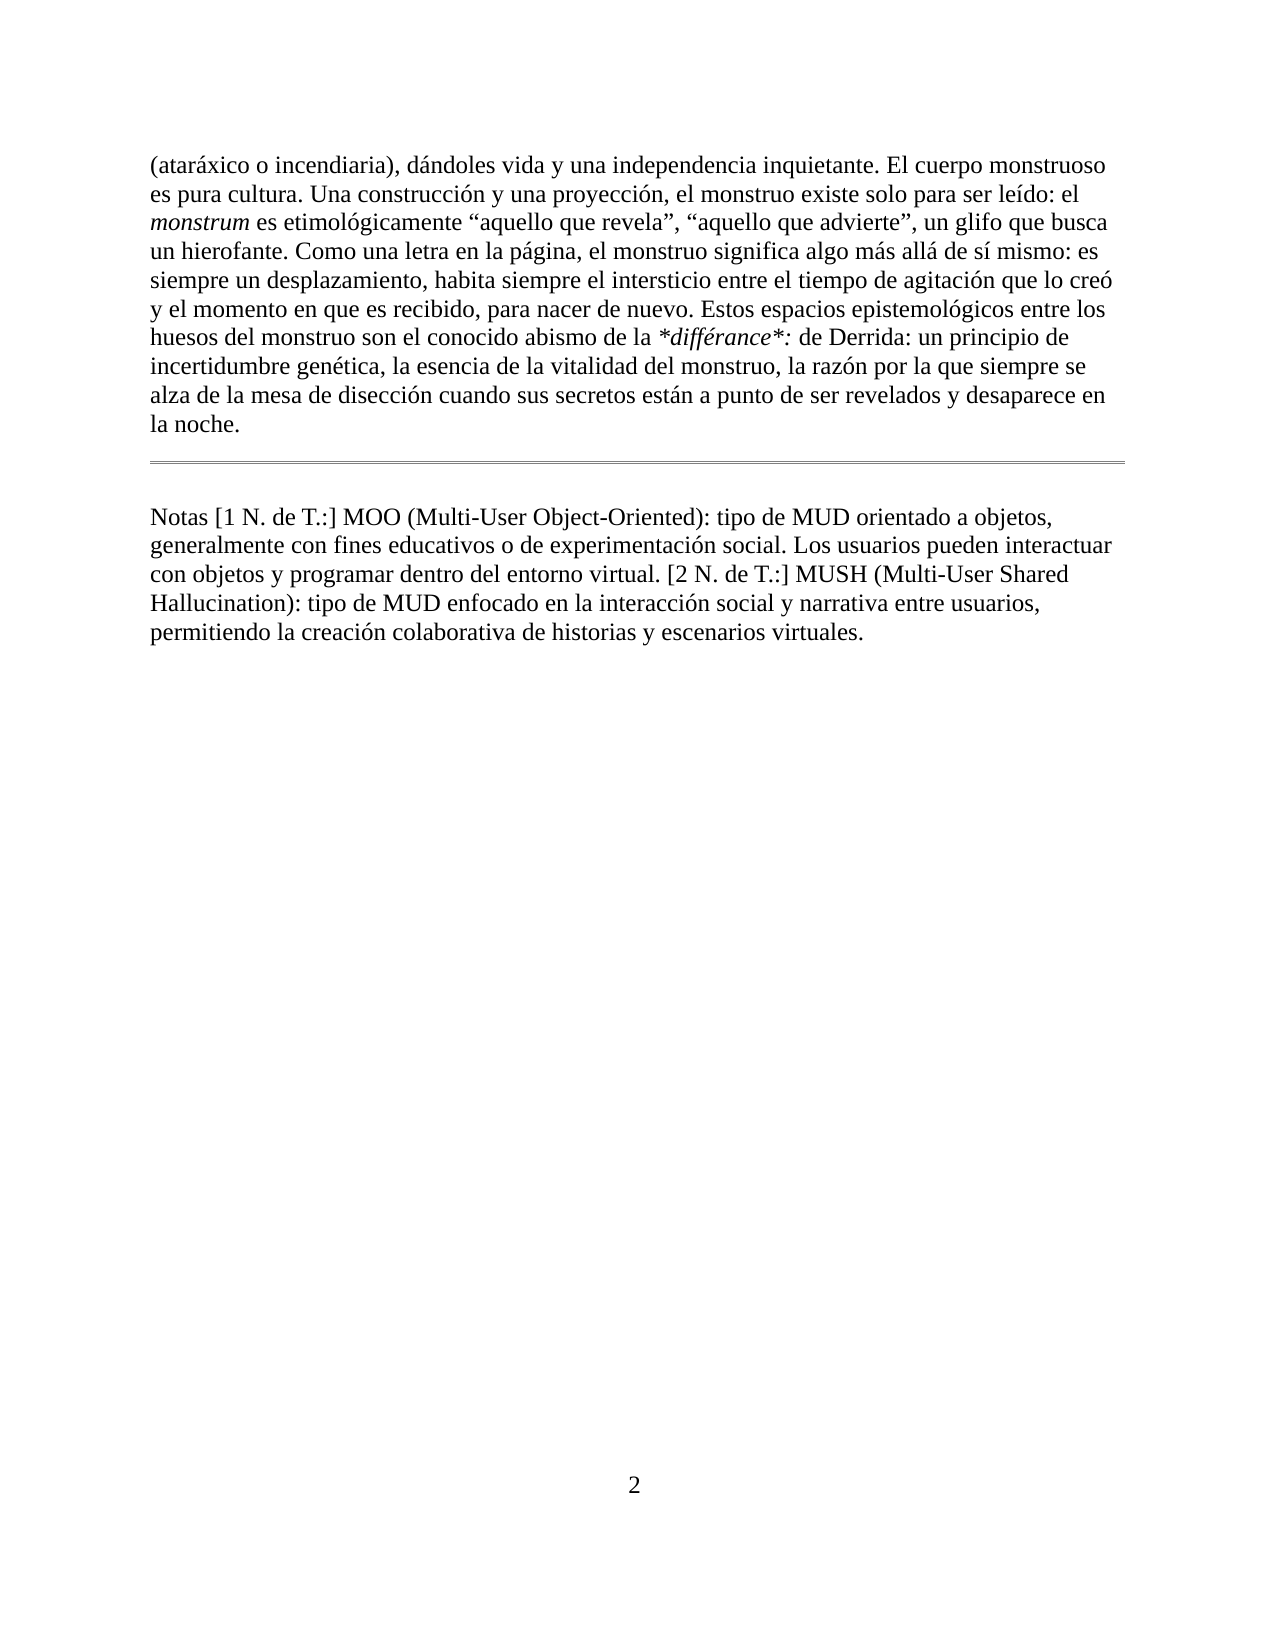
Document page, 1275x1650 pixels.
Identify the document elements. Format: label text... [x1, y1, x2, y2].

text (ataráxico o incendiaria), dándoles vida y una independencia inquietante. El cuerpo monstruoso es pura cultura. Una construcción y una proyección, el monstruo existe solo para ser leído: el monstrum es etimológicamente “aquello que revela”, “aquello que advierte”, un glifo que busca un hierofante. Como una letra en la página, el monstruo significa algo más allá de sí mismo: es siempre un desplazamiento, habita siempre el intersticio entre el tiempo de agitación que lo creó y el momento en que es recibido, para nacer de nuevo. Estos espacios epistemológicos entre los huesos del monstruo son el conocido abismo de la *différance*: de Derrida: un principio de incertidumbre genética, la esencia de la vitalidad del monstruo, la razón por la que siempre se alza de la mesa de disección cuando sus secretos están a punto de ser revelados y desaparece en la noche. [150, 150, 1125, 437]
text Notas [1 N. de T.:] MOO (Multi-User Object-Oriented): tipo de MUD orientado a objetos, generalmente con fines educativos o de experimentación social. Los usuarios pueden interactuar con objetos y programar dentro del entorno virtual. [2 N. de T.:] MUSH (Multi-User Shared Hallucination): tipo de MUD enfocado en la interacción social y narrativa entre usuarios, permitiendo la creación colaborativa de historias y escenarios virtuales. [150, 502, 1125, 645]
